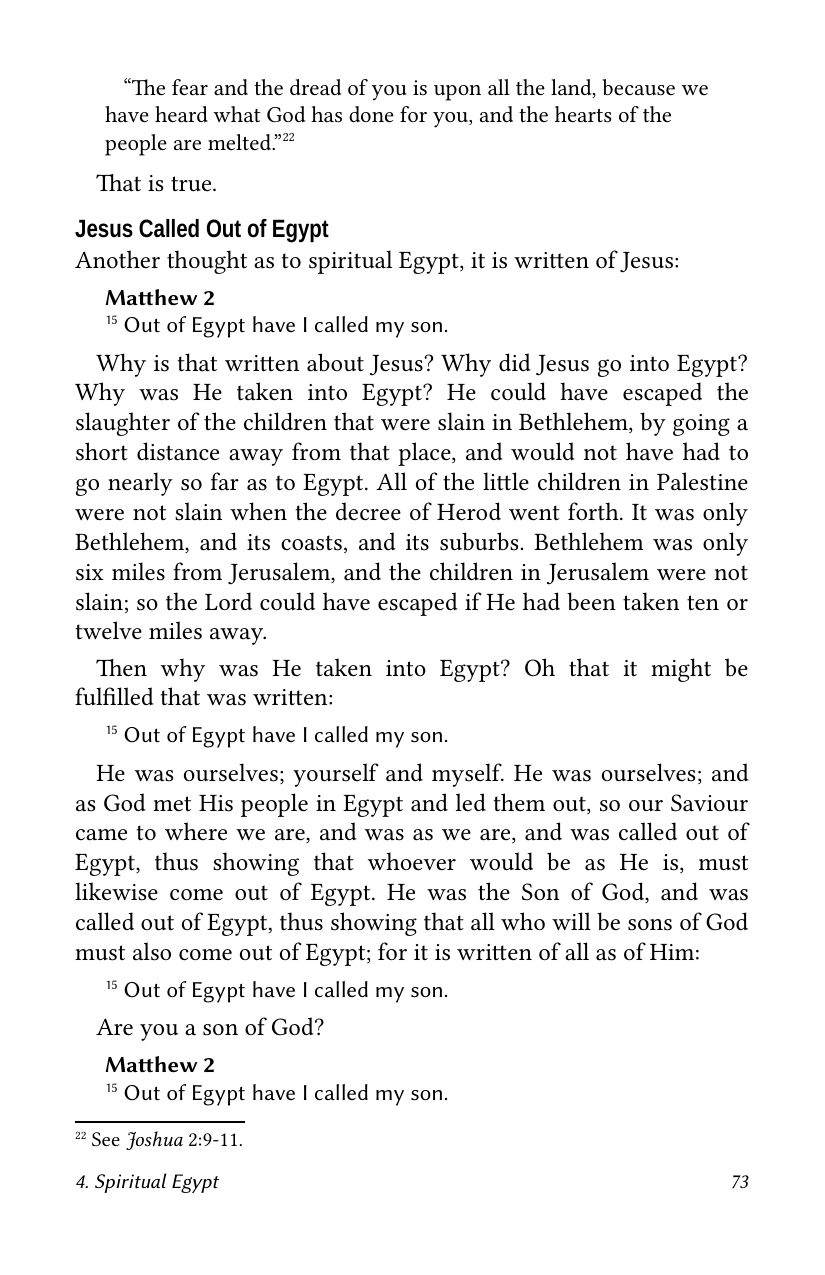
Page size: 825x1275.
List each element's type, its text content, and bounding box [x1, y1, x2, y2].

text Another thought as to spiritual Egypt, it is written of Jesus: [75, 246, 750, 274]
text 15 Out of Egypt have I called my son. [105, 312, 720, 338]
text That is true. [75, 169, 750, 198]
text “The fear and the dread of you is upon all the land, because we have heard what God has done for you, and the hearts of the people are melted.” [105, 75, 720, 156]
text Matthew 2 [105, 1052, 750, 1078]
text Are you a son of God? [75, 1013, 750, 1042]
subtitle Jesus Called Out of Egypt [75, 214, 750, 243]
text 15 Out of Egypt have I called my son. [105, 1080, 720, 1106]
text Then why was He taken into Egypt? Oh that it might be fulfilled that was written: [75, 653, 750, 712]
text Matthew 2 [105, 284, 750, 311]
text See Joshua 2:9-11. [75, 1128, 750, 1152]
text 15 Out of Egypt have I called my son. [105, 977, 720, 1003]
text 15 Out of Egypt have I called my son. [105, 722, 720, 748]
text Why is that written about Jesus? Why did Jesus go into Egypt? Why was He taken into Egypt? He could have escaped the slaughter of the children that were slain in Bethlehem, by going a short distance away from that place, and would not have had to go nearly so far as to Egypt. All of the little children in Palestine were not slain when the decree of Herod went forth. It was only Bethlehem, and its coasts, and its suburbs. Bethlehem was only six miles from Jerusalem, and the children in Jerusalem were not slain; so the Lord could have escaped if He had been taken ten or twelve miles away. [75, 348, 750, 646]
text He was ourselves; yourself and myself. He was ourselves; and as God met His people in Egypt and led them out, so our Saviour came to where we are, and was as we are, and was called out of Egypt, thus showing that whoever would be as He is, must likewise come out of Egypt. He was the Son of God, and was called out of Egypt, thus showing that all who will be sons of God must also come out of Egypt; for it is written of all as of Him: [75, 759, 750, 967]
